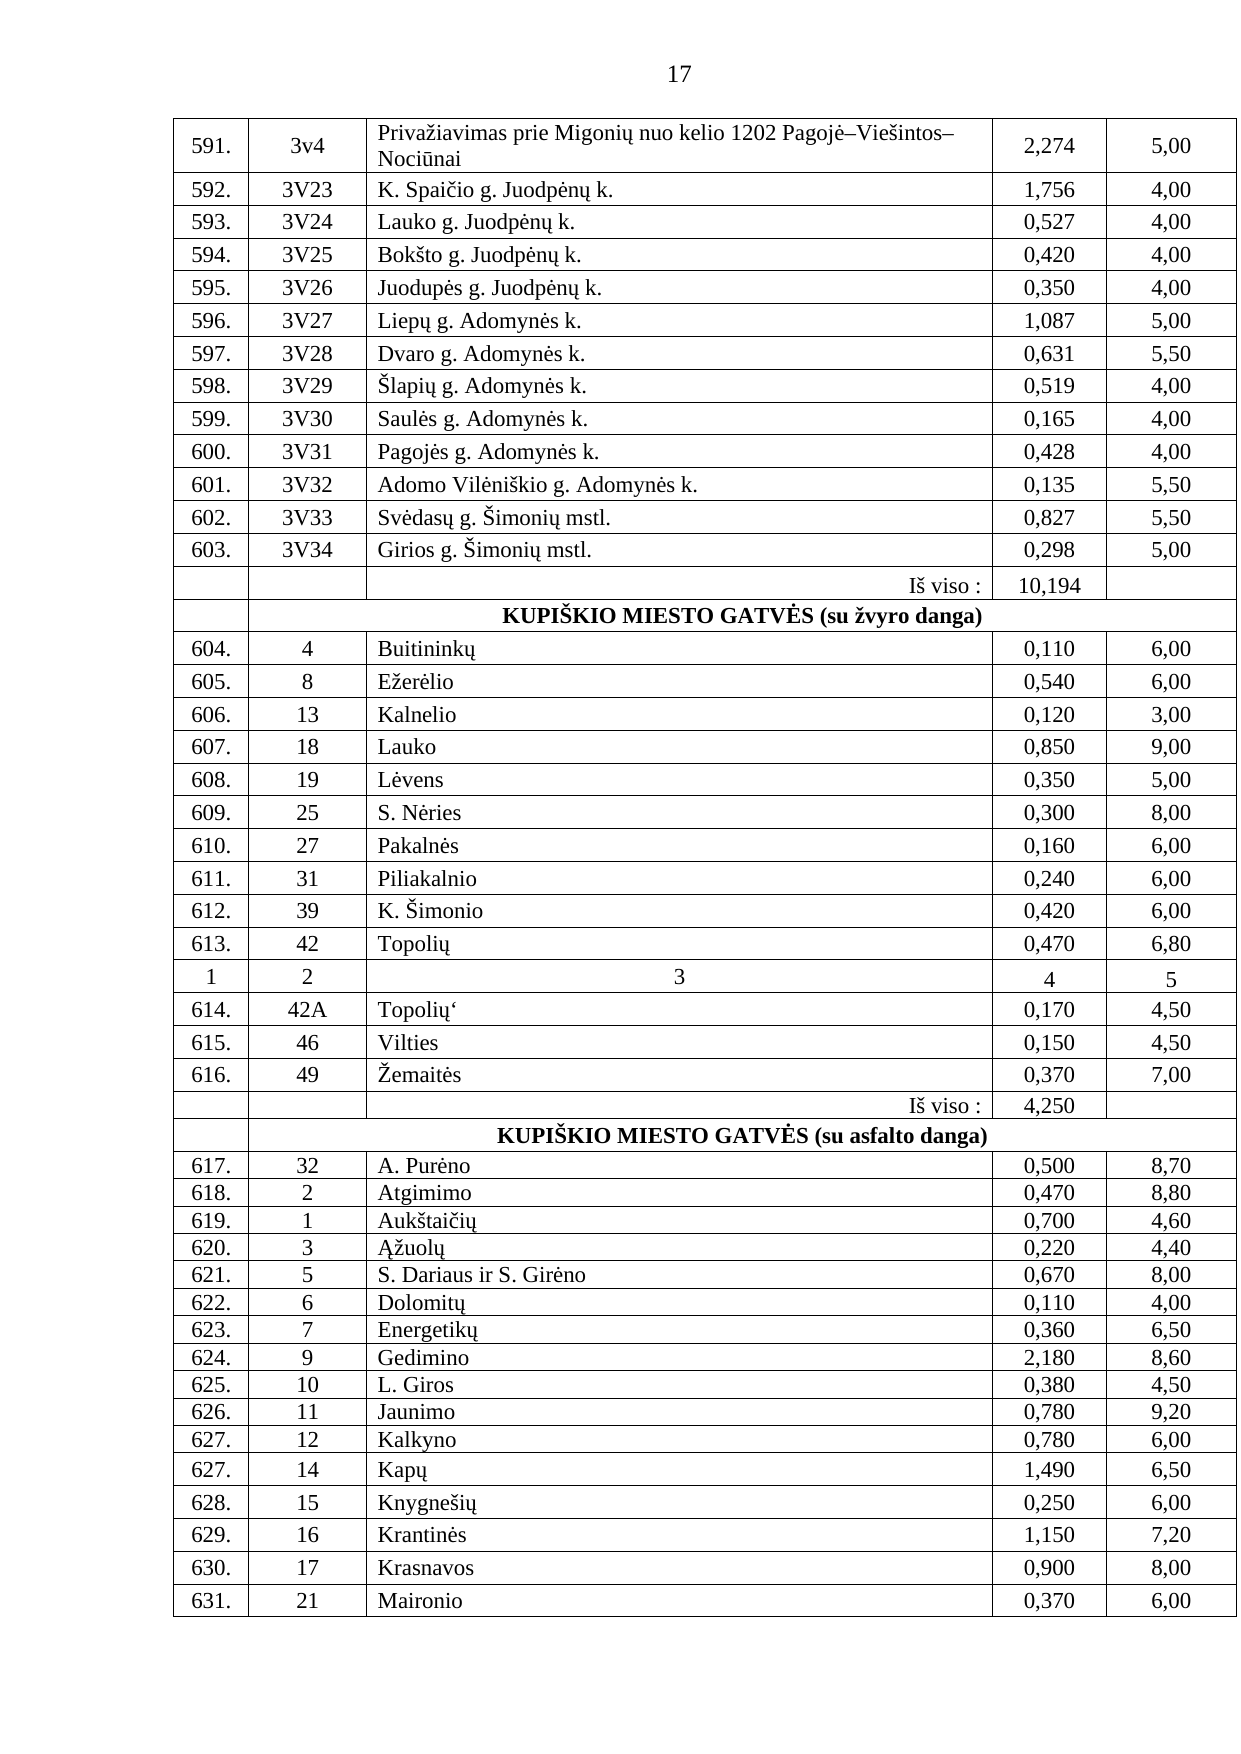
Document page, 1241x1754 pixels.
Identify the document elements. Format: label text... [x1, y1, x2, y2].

table_cell 599. [174, 403, 248, 434]
table_cell 605. [174, 665, 248, 697]
table_cell Adomo Vilėniškio g. Adomynės k. [367, 468, 992, 500]
table_cell 625. [174, 1371, 248, 1397]
table_cell 0,120 [993, 698, 1106, 730]
table_cell A. Purėno [367, 1152, 992, 1178]
table_cell 610. [174, 829, 248, 861]
table_cell 628. [174, 1486, 248, 1518]
table_cell 612. [174, 895, 248, 927]
table_cell 0,360 [993, 1316, 1106, 1343]
table_cell Piliakalnio [367, 862, 992, 894]
table_cell 611. [174, 862, 248, 894]
table_cell [174, 1119, 248, 1151]
table_cell Gedimino [367, 1344, 992, 1370]
table_cell 4,00 [1107, 403, 1236, 434]
table_cell 17 [249, 1552, 366, 1583]
table_cell 15 [249, 1486, 366, 1518]
table_cell 9 [249, 1344, 366, 1370]
table_cell 0,370 [993, 1585, 1106, 1616]
table_cell 2 [249, 960, 366, 992]
table_cell 3 [367, 960, 992, 992]
table_cell L. Giros [367, 1371, 992, 1397]
table_cell Krasnavos [367, 1552, 992, 1583]
table_cell 627. [174, 1426, 248, 1452]
table_cell 5,00 [1107, 764, 1236, 795]
table_cell Lėvens [367, 764, 992, 795]
table_cell 631. [174, 1585, 248, 1616]
table_cell 626. [174, 1399, 248, 1425]
table_cell 4,00 [1107, 1289, 1236, 1315]
table_cell 598. [174, 370, 248, 402]
table_cell 1 [249, 1207, 366, 1233]
table_cell 594. [174, 239, 248, 270]
table_cell 0,135 [993, 468, 1106, 500]
table_cell 32 [249, 1152, 366, 1178]
table_cell [174, 567, 248, 598]
table_cell 3V23 [249, 173, 366, 205]
table_cell 0,250 [993, 1486, 1106, 1518]
table_cell 623. [174, 1316, 248, 1343]
table_cell 0,420 [993, 895, 1106, 927]
table_cell Jaunimo [367, 1399, 992, 1425]
table_cell 0,827 [993, 501, 1106, 533]
table_cell 21 [249, 1585, 366, 1616]
table_cell 593. [174, 206, 248, 237]
table_cell Girios g. Šimonių mstl. [367, 534, 992, 566]
table_cell 4,00 [1107, 173, 1236, 205]
table_cell Privažiavimas prie Migonių nuo kelio 1202 Pagojė–Viešintos–Nociūnai [367, 119, 992, 172]
table_cell 3V32 [249, 468, 366, 500]
table_cell 3V30 [249, 403, 366, 434]
table_cell 4,00 [1107, 435, 1236, 467]
table_cell Aukštaičių [367, 1207, 992, 1233]
table_cell 5 [249, 1261, 366, 1288]
table_cell 8,60 [1107, 1344, 1236, 1370]
table_cell 591. [174, 119, 248, 172]
table_cell 3 [249, 1234, 366, 1260]
table_cell 10,194 [993, 567, 1106, 598]
table_cell [249, 1092, 366, 1118]
table_cell 5,50 [1107, 501, 1236, 533]
table_cell 607. [174, 731, 248, 762]
table_cell 42A [249, 993, 366, 1025]
table_cell 6,00 [1107, 1486, 1236, 1518]
table_cell 1,087 [993, 304, 1106, 336]
table_cell Buitininkų [367, 632, 992, 664]
table_cell 18 [249, 731, 366, 762]
table_cell 0,428 [993, 435, 1106, 467]
table_cell 3V34 [249, 534, 366, 566]
table_cell 12 [249, 1426, 366, 1452]
table_cell 616. [174, 1059, 248, 1091]
table_cell 3V26 [249, 271, 366, 303]
table_cell 597. [174, 337, 248, 369]
table_cell 627. [174, 1453, 248, 1485]
table_cell [249, 567, 366, 598]
table_cell 0,110 [993, 632, 1106, 664]
table_cell 6,00 [1107, 829, 1236, 861]
table_cell 595. [174, 271, 248, 303]
table_cell 1 [174, 960, 248, 992]
table_cell 0,519 [993, 370, 1106, 402]
table_cell Dolomitų [367, 1289, 992, 1315]
table_cell 614. [174, 993, 248, 1025]
table_cell 0,780 [993, 1426, 1106, 1452]
table_cell 0,165 [993, 403, 1106, 434]
table_cell 4,50 [1107, 1026, 1236, 1058]
table_cell 0,160 [993, 829, 1106, 861]
table_cell 615. [174, 1026, 248, 1058]
table_cell K. Šimonio [367, 895, 992, 927]
table_cell 9,00 [1107, 731, 1236, 762]
table_cell 0,300 [993, 796, 1106, 828]
table_cell 4,50 [1107, 1371, 1236, 1397]
table_cell Bokšto g. Juodpėnų k. [367, 239, 992, 270]
table_cell Iš viso : [367, 1092, 992, 1118]
table_cell 4,40 [1107, 1234, 1236, 1260]
table_cell 621. [174, 1261, 248, 1288]
table_cell Pagojės g. Adomynės k. [367, 435, 992, 467]
table_cell 617. [174, 1152, 248, 1178]
table_cell 8,00 [1107, 1552, 1236, 1583]
table_cell 3V31 [249, 435, 366, 467]
table_cell 0,670 [993, 1261, 1106, 1288]
table_cell 42 [249, 928, 366, 959]
table_cell 629. [174, 1519, 248, 1551]
table_cell 8,00 [1107, 796, 1236, 828]
table_cell 9,20 [1107, 1399, 1236, 1425]
table_cell Iš viso : [367, 567, 992, 598]
table_cell 46 [249, 1026, 366, 1058]
table_cell KUPIŠKIO MIESTO GATVĖS (su asfalto danga) [249, 1119, 1236, 1151]
table_cell [1107, 1092, 1236, 1118]
table_cell 6,00 [1107, 665, 1236, 697]
table_cell Šlapių g. Adomynės k. [367, 370, 992, 402]
table_cell 1,150 [993, 1519, 1106, 1551]
table_cell 0,220 [993, 1234, 1106, 1260]
table_cell 10 [249, 1371, 366, 1397]
table_cell 2 [249, 1179, 366, 1206]
table_cell 600. [174, 435, 248, 467]
table_cell 2,274 [993, 119, 1106, 172]
table_cell 4,250 [993, 1092, 1106, 1118]
table_cell 0,500 [993, 1152, 1106, 1178]
table_cell 4,00 [1107, 271, 1236, 303]
table_cell 0,170 [993, 993, 1106, 1025]
table_cell Topolių [367, 928, 992, 959]
table_cell Pakalnės [367, 829, 992, 861]
table_cell 6,00 [1107, 895, 1236, 927]
table_cell 0,527 [993, 206, 1106, 237]
table_cell 5,00 [1107, 534, 1236, 566]
table_cell 8,80 [1107, 1179, 1236, 1206]
table_cell [174, 1092, 248, 1118]
table_cell 0,900 [993, 1552, 1106, 1583]
table_cell 4,60 [1107, 1207, 1236, 1233]
table_cell K. Spaičio g. Juodpėnų k. [367, 173, 992, 205]
table_cell Topolių‘ [367, 993, 992, 1025]
table_cell 31 [249, 862, 366, 894]
table_cell 6,00 [1107, 632, 1236, 664]
table_cell 592. [174, 173, 248, 205]
table_cell S. Dariaus ir S. Girėno [367, 1261, 992, 1288]
table_cell 5,50 [1107, 468, 1236, 500]
table_cell 3,00 [1107, 698, 1236, 730]
table_cell 630. [174, 1552, 248, 1583]
table_cell Juodupės g. Juodpėnų k. [367, 271, 992, 303]
table_cell 4 [249, 632, 366, 664]
table_cell 601. [174, 468, 248, 500]
table_cell 6,00 [1107, 1585, 1236, 1616]
table_cell Dvaro g. Adomynės k. [367, 337, 992, 369]
table_cell 0,420 [993, 239, 1106, 270]
table_cell 0,350 [993, 764, 1106, 795]
table_cell 5 [1107, 960, 1236, 992]
table_cell Ežerėlio [367, 665, 992, 697]
table_cell 49 [249, 1059, 366, 1091]
table_cell Saulės g. Adomynės k. [367, 403, 992, 434]
table_cell 1,756 [993, 173, 1106, 205]
table_cell 0,700 [993, 1207, 1106, 1233]
table_cell 39 [249, 895, 366, 927]
table_cell 8,00 [1107, 1261, 1236, 1288]
table_cell 11 [249, 1399, 366, 1425]
table_cell Kalnelio [367, 698, 992, 730]
table_cell Svėdasų g. Šimonių mstl. [367, 501, 992, 533]
table_cell Kalkyno [367, 1426, 992, 1452]
table_cell [1107, 567, 1236, 598]
table_cell Lauko g. Juodpėnų k. [367, 206, 992, 237]
table_cell 6 [249, 1289, 366, 1315]
table_cell 4,50 [1107, 993, 1236, 1025]
table_cell 4 [993, 960, 1106, 992]
table_cell 7,20 [1107, 1519, 1236, 1551]
table_cell Knygnešių [367, 1486, 992, 1518]
table_cell 603. [174, 534, 248, 566]
table_cell 8 [249, 665, 366, 697]
table_cell 14 [249, 1453, 366, 1485]
table_cell Maironio [367, 1585, 992, 1616]
table_cell 596. [174, 304, 248, 336]
table_cell 27 [249, 829, 366, 861]
table_cell Žemaitės [367, 1059, 992, 1091]
table_cell 7 [249, 1316, 366, 1343]
table_cell 622. [174, 1289, 248, 1315]
table_cell S. Nėries [367, 796, 992, 828]
table_cell 6,00 [1107, 862, 1236, 894]
table_cell 8,70 [1107, 1152, 1236, 1178]
table_cell 3V27 [249, 304, 366, 336]
table_cell 19 [249, 764, 366, 795]
table_cell 6,50 [1107, 1316, 1236, 1343]
table_cell 624. [174, 1344, 248, 1370]
table_cell 3V24 [249, 206, 366, 237]
table_cell 3V25 [249, 239, 366, 270]
table_cell 609. [174, 796, 248, 828]
table_cell Lauko [367, 731, 992, 762]
table_cell KUPIŠKIO MIESTO GATVĖS (su žvyro danga) [249, 600, 1236, 631]
table_cell 0,150 [993, 1026, 1106, 1058]
table_cell 13 [249, 698, 366, 730]
table_cell 5,50 [1107, 337, 1236, 369]
table_cell 0,850 [993, 731, 1106, 762]
table_cell 608. [174, 764, 248, 795]
table_cell 4,00 [1107, 206, 1236, 237]
table_cell 0,380 [993, 1371, 1106, 1397]
table_cell 602. [174, 501, 248, 533]
table_cell 606. [174, 698, 248, 730]
table_cell 25 [249, 796, 366, 828]
table_cell 0,780 [993, 1399, 1106, 1425]
table_cell 0,110 [993, 1289, 1106, 1315]
table_cell Krantinės [367, 1519, 992, 1551]
table_cell 0,631 [993, 337, 1106, 369]
table_cell Energetikų [367, 1316, 992, 1343]
table_cell Atgimimo [367, 1179, 992, 1206]
table_cell 0,470 [993, 1179, 1106, 1206]
table_cell 7,00 [1107, 1059, 1236, 1091]
table_cell 619. [174, 1207, 248, 1233]
table_cell 6,00 [1107, 1426, 1236, 1452]
table_cell 0,470 [993, 928, 1106, 959]
table_cell 0,350 [993, 271, 1106, 303]
table_cell 3V33 [249, 501, 366, 533]
table_cell 5,00 [1107, 304, 1236, 336]
table_cell 618. [174, 1179, 248, 1206]
table_cell 0,240 [993, 862, 1106, 894]
table_cell 604. [174, 632, 248, 664]
table_cell 0,370 [993, 1059, 1106, 1091]
table_cell 5,00 [1107, 119, 1236, 172]
table_cell 3v4 [249, 119, 366, 172]
table_cell 6,80 [1107, 928, 1236, 959]
table_cell 0,298 [993, 534, 1106, 566]
table_cell 620. [174, 1234, 248, 1260]
table_cell Vilties [367, 1026, 992, 1058]
table_cell 16 [249, 1519, 366, 1551]
table_cell Liepų g. Adomynės k. [367, 304, 992, 336]
table_cell 2,180 [993, 1344, 1106, 1370]
table_cell Ąžuolų [367, 1234, 992, 1260]
table_cell 4,00 [1107, 239, 1236, 270]
table_cell Kapų [367, 1453, 992, 1485]
table_cell 1,490 [993, 1453, 1106, 1485]
table_cell 4,00 [1107, 370, 1236, 402]
table_cell [174, 600, 248, 631]
table_cell 6,50 [1107, 1453, 1236, 1485]
table_cell 3V28 [249, 337, 366, 369]
table_cell 3V29 [249, 370, 366, 402]
table_cell 0,540 [993, 665, 1106, 697]
table_cell 613. [174, 928, 248, 959]
